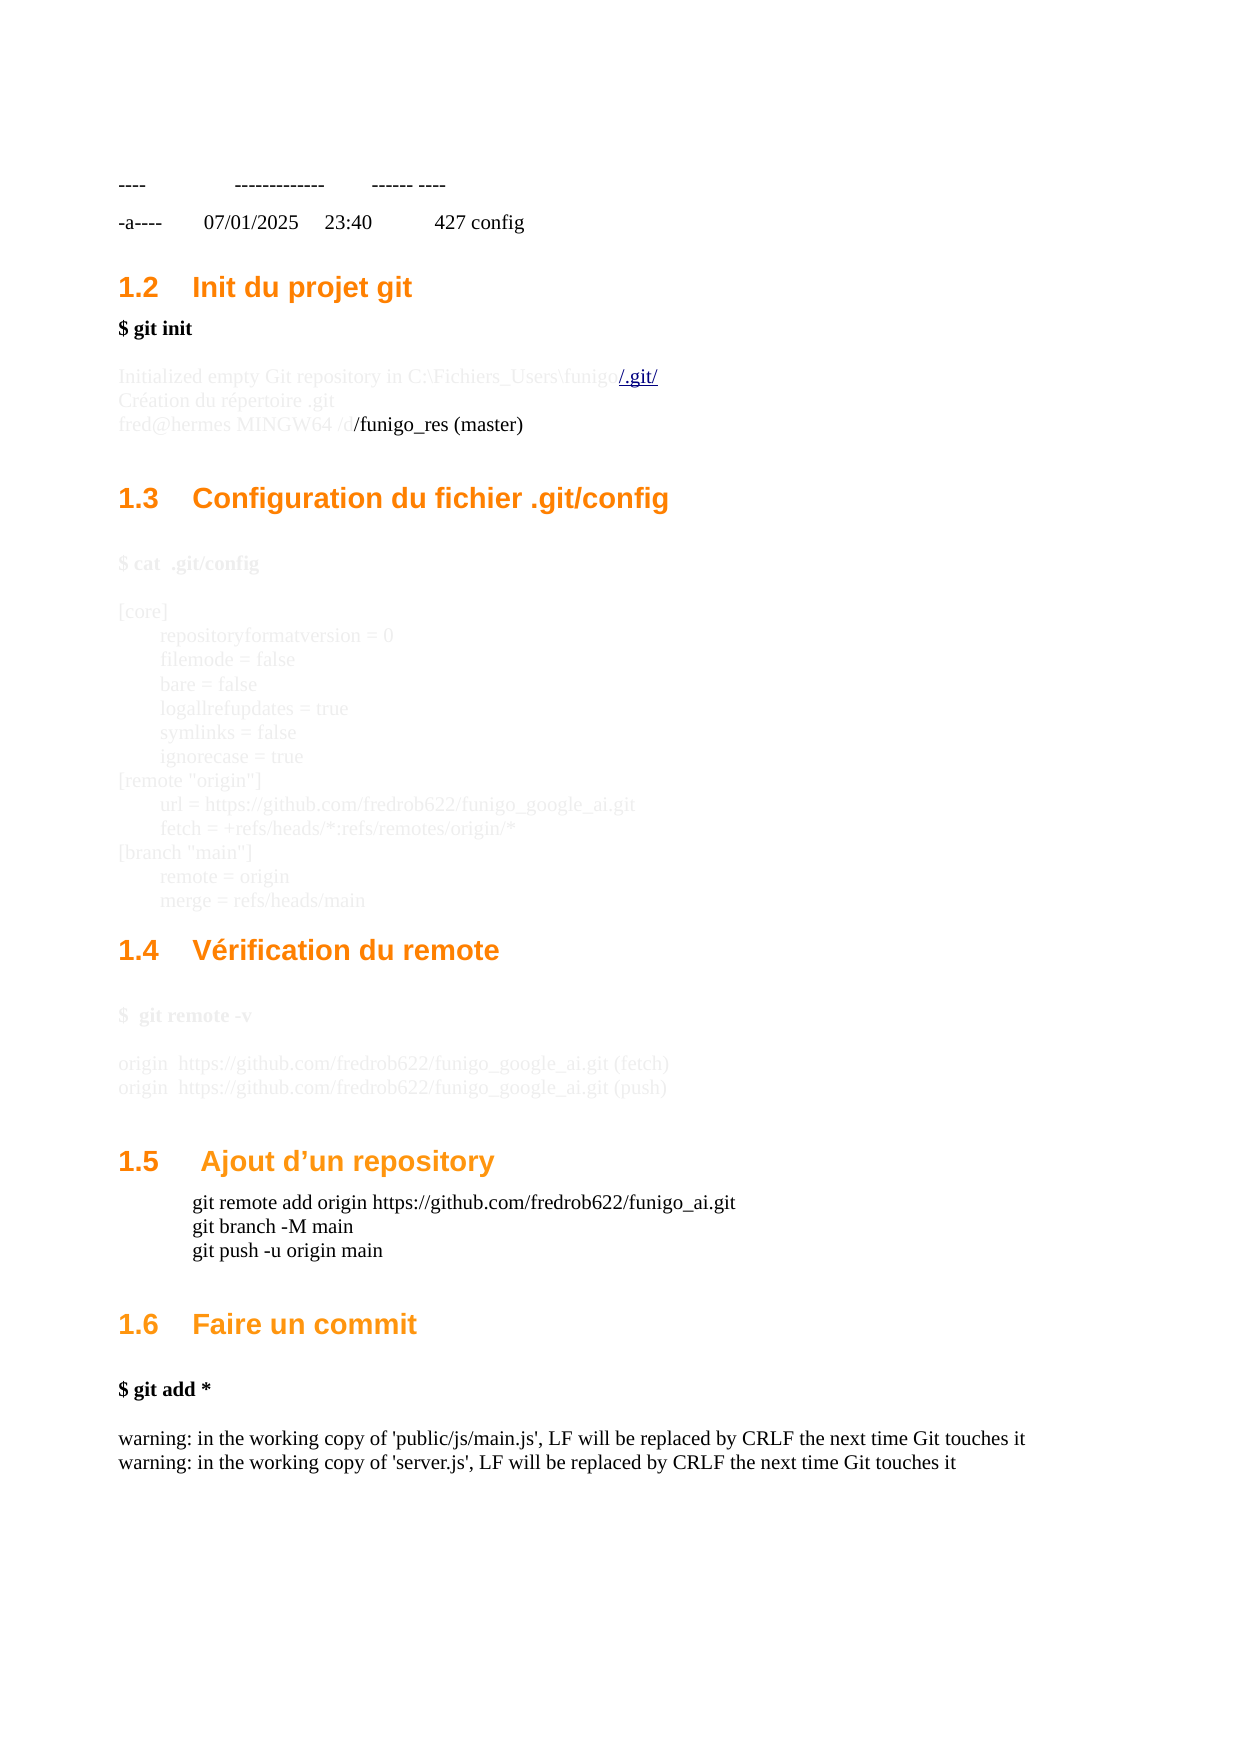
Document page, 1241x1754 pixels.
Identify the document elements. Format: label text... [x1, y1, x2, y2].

text git push -u origin main [118, 1238, 1122, 1262]
text fred@hermes MINGW64 /d/funigo_res (master) [118, 412, 1122, 436]
text $ cat .git/config [118, 551, 1122, 575]
text Création du répertoire .git [118, 388, 1122, 412]
text $ git init [118, 316, 1122, 340]
text origin https://github.com/fredrob622/funigo_google_ai.git (push) [118, 1075, 1122, 1099]
subtitle Configuration du fichier .git/config [118, 481, 1122, 514]
text Initialized empty Git repository in C:\Fichiers_Users\funigo/.git/ [118, 364, 1122, 388]
text [core] [118, 599, 1122, 623]
text repositoryformatversion = 0 [118, 623, 1122, 647]
subtitle Ajout d’un repository [118, 1144, 1122, 1178]
text -a---- 07/01/2025 23:40 427 config [118, 210, 1122, 234]
text remote = origin [118, 864, 1122, 888]
text [remote "origin"] [118, 768, 1122, 792]
text bare = false [118, 671, 1122, 696]
text warning: in the working copy of 'server.js', LF will be replaced by CRLF the next time Git touches it [118, 1449, 1122, 1474]
text $ git add * [118, 1377, 1122, 1401]
text ignorecase = true [118, 744, 1122, 768]
subtitle Vérification du remote [118, 933, 1122, 966]
text $ git remote -v [118, 1003, 1122, 1027]
text git remote add origin https://github.com/fredrob622/funigo_ai.git [118, 1190, 1122, 1214]
text url = https://github.com/fredrob622/funigo_google_ai.git [118, 792, 1122, 816]
text fetch = +refs/heads/*:refs/remotes/origin/* [118, 816, 1122, 840]
text logallrefupdates = true [118, 696, 1122, 719]
text merge = refs/heads/main [118, 888, 1122, 912]
text warning: in the working copy of 'public/js/main.js', LF will be replaced by CRLF the next time Git touches it [118, 1426, 1122, 1449]
subtitle Init du projet git [118, 270, 1122, 303]
text ---- ------------- ------ ---- [118, 172, 1122, 196]
text symlinks = false [118, 719, 1122, 744]
text origin https://github.com/fredrob622/funigo_google_ai.git (fetch) [118, 1051, 1122, 1075]
text git branch -M main [118, 1214, 1122, 1238]
subtitle Faire un commit [118, 1307, 1122, 1341]
text [branch "main"] [118, 840, 1122, 864]
text filemode = false [118, 647, 1122, 671]
